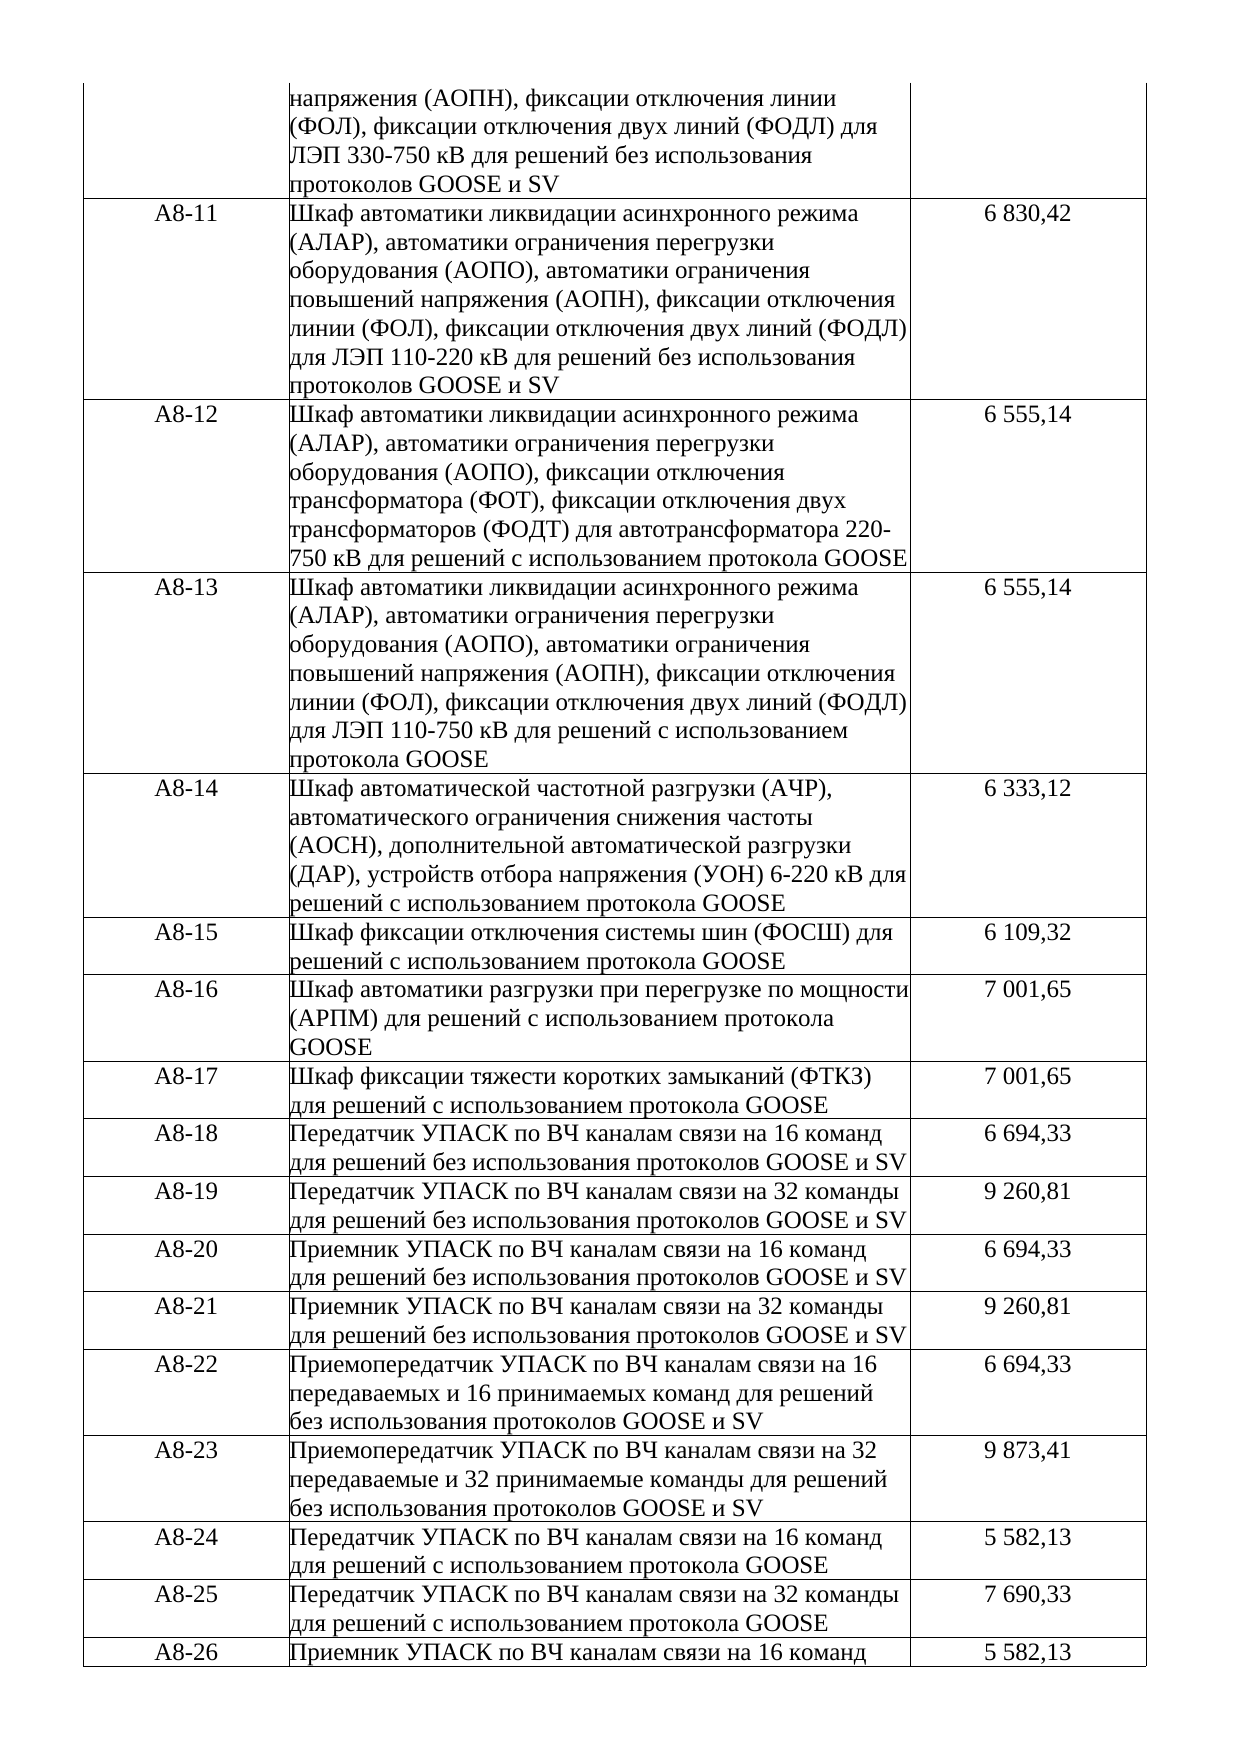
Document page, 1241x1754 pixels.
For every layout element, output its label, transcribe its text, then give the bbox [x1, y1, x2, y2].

table_cell [84, 83, 289, 198]
table_cell Передатчик УПАСК по ВЧ каналам связи на 16 команд для решений с использованием протокола GOOSE [290, 1522, 910, 1579]
table_cell А8-17 [84, 1062, 289, 1118]
table_cell 6 694,33 [911, 1119, 1146, 1176]
table_cell Приемник УПАСК по ВЧ каналам связи на 32 команды для решений без использования протоколов GOOSE и SV [290, 1292, 910, 1349]
table_cell [911, 83, 1146, 198]
table_cell 7 001,65 [911, 1062, 1146, 1118]
table_cell 7 001,65 [911, 975, 1146, 1061]
table_cell А8-24 [84, 1522, 289, 1579]
table_cell Шкаф фиксации отключения системы шин (ФОСШ) для решений с использованием протокола GOOSE [290, 918, 910, 974]
table_cell 6 109,32 [911, 918, 1146, 974]
table_cell А8-26 [84, 1638, 289, 1666]
table_cell Приемник УПАСК по ВЧ каналам связи на 16 команд для решений без использования протоколов GOOSE и SV [290, 1235, 910, 1291]
table_cell Шкаф автоматической частотной разгрузки (АЧР), автоматического ограничения снижения частоты (АОСН), дополнительной автоматической разгрузки (ДАР), устройств отбора напряжения (УОН) 6-220 кВ для решений с использованием протокола GOOSE [290, 774, 910, 917]
table_cell А8-22 [84, 1350, 289, 1435]
table_cell А8-13 [84, 573, 289, 773]
table_cell напряжения (АОПН), фиксации отключения линии (ФОЛ), фиксации отключения двух линий (ФОДЛ) для ЛЭП 330-750 кВ для решений без использования протоколов GOOSE и SV [290, 83, 910, 198]
table_cell 6 555,14 [911, 400, 1146, 572]
table_cell А8-25 [84, 1580, 289, 1637]
table_cell 6 830,42 [911, 199, 1146, 399]
table_cell 6 694,33 [911, 1350, 1146, 1435]
table_cell Шкаф автоматики ликвидации асинхронного режима (АЛАР), автоматики ограничения перегрузки оборудования (АОПО), автоматики ограничения повышений напряжения (АОПН), фиксации отключения линии (ФОЛ), фиксации отключения двух линий (ФОДЛ) для ЛЭП 110-220 кВ для решений без использования протоколов GOOSE и SV [290, 199, 910, 399]
table_cell А8-15 [84, 918, 289, 974]
table_cell Шкаф автоматики ликвидации асинхронного режима (AЛAP), автоматики ограничения перегрузки оборудования (АОПО), автоматики ограничения повышений напряжения (АОПН), фиксации отключения линии (ФОЛ), фиксации отключения двух линий (ФОДЛ) для ЛЭП 110-750 кВ для решений с использованием протокола GOOSE [290, 573, 910, 773]
table_cell Приемопередатчик УПАСК по ВЧ каналам связи на 16 передаваемых и 16 принимаемых команд для решений без использования протоколов GOOSE и SV [290, 1350, 910, 1435]
table_cell Передатчик УПАСК по ВЧ каналам связи на 16 команд для решений без использования протоколов GOOSE и SV [290, 1119, 910, 1176]
table_cell Передатчик УПАСК по ВЧ каналам связи на 32 команды для решений с использованием протокола GOOSE [290, 1580, 910, 1637]
table_cell А8-12 [84, 400, 289, 572]
table_cell 7 690,33 [911, 1580, 1146, 1637]
table_cell А8-19 [84, 1177, 289, 1234]
table_cell А8-23 [84, 1436, 289, 1521]
table_cell Шкаф автоматики ликвидации асинхронного режима (АЛАР), автоматики ограничения перегрузки оборудования (АОПО), фиксации отключения трансформатора (ФОТ), фиксации отключения двух трансформаторов (ФОДТ) для автотрансформатора 220-750 кВ для решений с использованием протокола GOOSE [290, 400, 910, 572]
table_cell 6 555,14 [911, 573, 1146, 773]
table_cell А8-14 [84, 774, 289, 917]
table_cell А8-18 [84, 1119, 289, 1176]
table_cell Передатчик УПАСК по ВЧ каналам связи на 32 команды для решений без использования протоколов GOOSE и SV [290, 1177, 910, 1234]
table_cell 5 582,13 [911, 1522, 1146, 1579]
table_cell 5 582,13 [911, 1638, 1146, 1666]
table_cell А8-16 [84, 975, 289, 1061]
table_cell Шкаф автоматики разгрузки при перегрузке по мощности (АРПМ) для решений с использованием протокола GOOSE [290, 975, 910, 1061]
table_cell А8-20 [84, 1235, 289, 1291]
table_cell 6 333,12 [911, 774, 1146, 917]
table_cell 9 873,41 [911, 1436, 1146, 1521]
table_cell А8-21 [84, 1292, 289, 1349]
table_cell Приемник УПАСК по ВЧ каналам связи на 16 команд [290, 1638, 910, 1666]
table_cell 9 260,81 [911, 1292, 1146, 1349]
table_cell Шкаф фиксации тяжести коротких замыканий (ФТКЗ) для решений с использованием протокола GOOSE [290, 1062, 910, 1118]
table_cell 6 694,33 [911, 1235, 1146, 1291]
table_cell Приемопередатчик УПАСК по ВЧ каналам связи на 32 передаваемые и 32 принимаемые команды для решений без использования протоколов GOOSE и SV [290, 1436, 910, 1521]
table_cell А8-11 [84, 199, 289, 399]
table_cell 9 260,81 [911, 1177, 1146, 1234]
